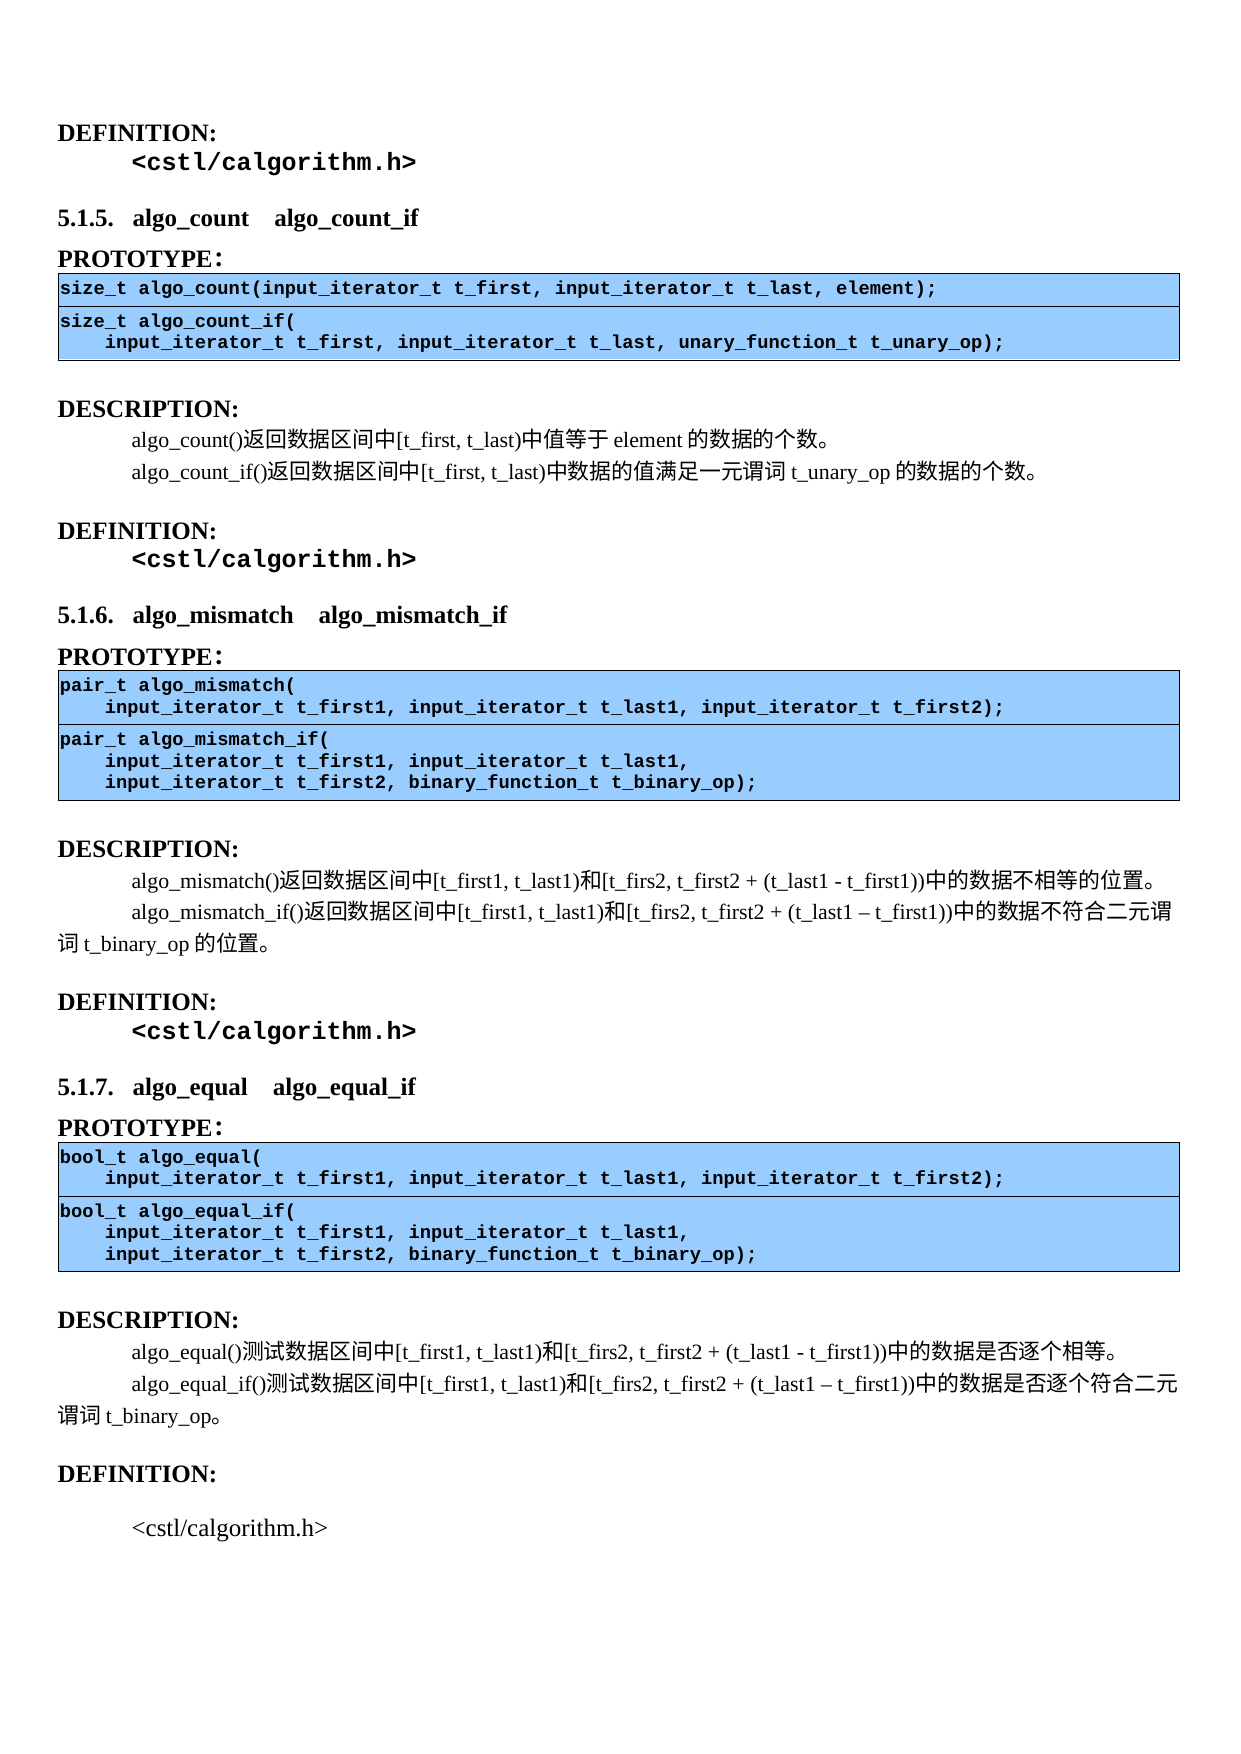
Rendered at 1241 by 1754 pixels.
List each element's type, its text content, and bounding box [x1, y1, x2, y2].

text <cstl/calgorithm.h> [57, 147, 1179, 178]
table_header size_t algo_count(input_iterator_t t_first, input_iterator_t t_last, element); [59, 274, 1179, 306]
table_cell size_t algo_count_if( input_iterator_t t_first, input_iterator_t t_last, unary_function_t t_unary_op); [59, 307, 1179, 359]
subtitle algo_mismatch algo_mismatch_if [57, 600, 1179, 629]
text DEFINITION: [57, 118, 1179, 147]
text DESCRIPTION: [57, 394, 1179, 422]
table_cell bool_t algo_equal_if( input_iterator_t t_first1, input_iterator_t t_last1, input_iterator_t t_first2, binary_function_t t_binary_op); [59, 1197, 1179, 1271]
subtitle algo_count algo_count_if [57, 203, 1179, 231]
text PROTOTYPE： [57, 244, 1179, 273]
text DEFINITION: [57, 1459, 1179, 1488]
table_header pair_t algo_mismatch( input_iterator_t t_first1, input_iterator_t t_last1, input_iterator_t t_first2); [59, 671, 1179, 724]
text <cstl/calgorithm.h> [57, 1016, 1179, 1047]
table_cell pair_t algo_mismatch_if( input_iterator_t t_first1, input_iterator_t t_last1, input_iterator_t t_first2, binary_function_t t_binary_op); [59, 725, 1179, 800]
text algo_mismatch_if()返回数据区间中[t_first1, t_last1)和[t_firs2, t_first2 + (t_last1 – t_first1))中的数据不符合二元谓词t_binary_op的位置。 [57, 894, 1179, 958]
text <cstl/calgorithm.h> [57, 544, 1179, 575]
text DESCRIPTION: [57, 1306, 1179, 1334]
text algo_equal_if()测试数据区间中[t_first1, t_last1)和[t_firs2, t_first2 + (t_last1 – t_first1))中的数据是否逐个符合二元谓词t_binary_op。 [57, 1366, 1179, 1429]
text DEFINITION: [57, 516, 1179, 544]
text algo_mismatch()返回数据区间中[t_first1, t_last1)和[t_firs2, t_first2 + (t_last1 - t_first1))中的数据不相等的位置。 [57, 863, 1179, 894]
text algo_count()返回数据区间中[t_first, t_last)中值等于element的数据的个数。 [57, 422, 1179, 454]
text algo_count_if()返回数据区间中[t_first, t_last)中数据的值满足一元谓词t_unary_op的数据的个数。 [57, 454, 1179, 486]
table_header bool_t algo_equal( input_iterator_t t_first1, input_iterator_t t_last1, input_iterator_t t_first2); [59, 1143, 1179, 1196]
text DESCRIPTION: [57, 834, 1179, 863]
text <cstl/calgorithm.h> [57, 1513, 1179, 1542]
subtitle algo_equal algo_equal_if [57, 1072, 1179, 1101]
text DEFINITION: [57, 987, 1179, 1016]
text algo_equal()测试数据区间中[t_first1, t_last1)和[t_firs2, t_first2 + (t_last1 - t_first1))中的数据是否逐个相等。 [57, 1334, 1179, 1366]
text PROTOTYPE： [57, 1113, 1179, 1142]
text PROTOTYPE： [57, 642, 1179, 670]
